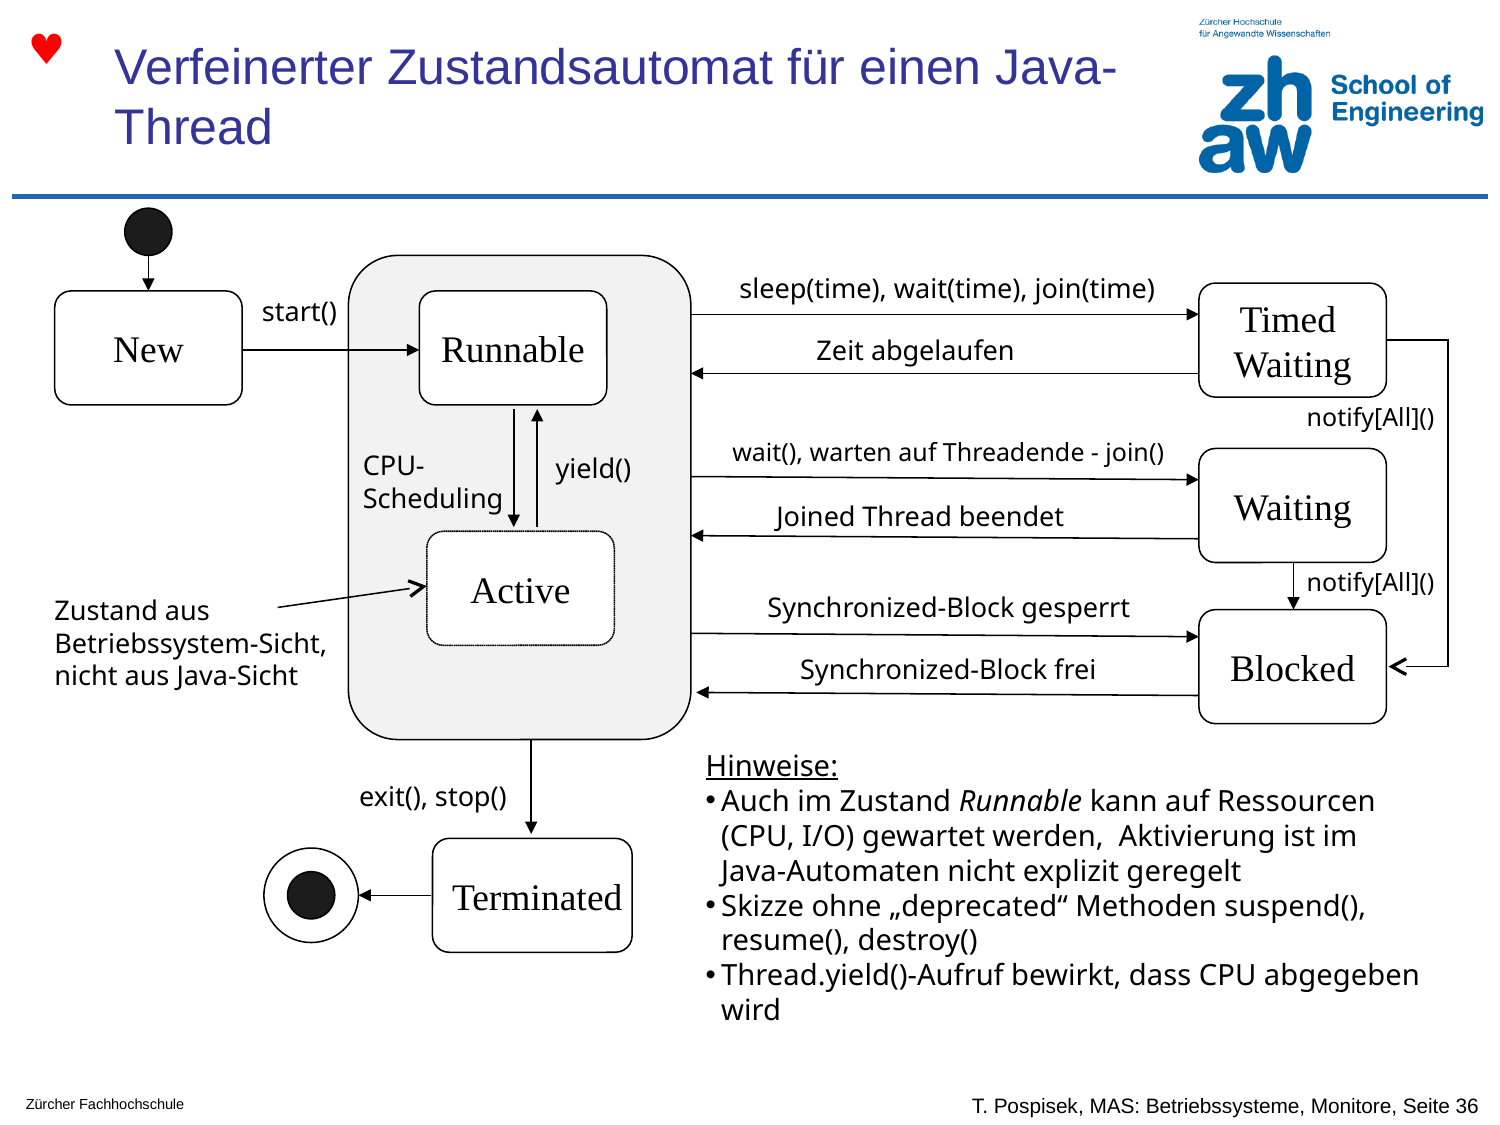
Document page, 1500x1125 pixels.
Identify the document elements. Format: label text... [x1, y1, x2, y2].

text_box [124, 208, 172, 256]
text_box notify[All]() [1291, 394, 1450, 440]
text_box Synchronized-Block frei [785, 645, 1158, 693]
text_box Active [426, 531, 615, 646]
text_box ♥️ [13, 12, 95, 76]
text_box Timed Waiting [1198, 283, 1387, 398]
text_box Synchronized-Block gesperrt [752, 582, 1146, 631]
text_box Terminated [432, 838, 633, 953]
text_box CPU- Scheduling [348, 441, 519, 521]
title Verfeinerter Zustandsautomat für einen Java-Thread [99, 50, 1158, 163]
text_box yield() [540, 444, 647, 492]
text_box Blocked [1198, 609, 1387, 724]
text_box New [54, 290, 243, 405]
text_box wait(), warten auf Threadende - join() [717, 429, 1187, 475]
text_box [348, 255, 691, 740]
text_box notify[All]() [1291, 559, 1447, 605]
text_box Hinweise: Auch im Zustand Runnable kann auf Ressourcen (CPU, I/O) gewartet werden, Aktivierung ist im Java-Automaten nicht explizit geregelt Skizze ohne „deprecated“ Methoden suspend(), resume(), destroy() Thread.yield()-Aufruf bewirkt, dass CPU abgegeben wird [690, 739, 1442, 1035]
text_box sleep(time), wait(time), join(time) [724, 263, 1170, 312]
text_box start() [247, 287, 352, 335]
picture [1199, 19, 1483, 173]
text_box Waiting [1198, 448, 1387, 563]
text_box Runnable [419, 290, 607, 405]
text_box [263, 848, 359, 943]
text_box Zeit abgelaufen [801, 326, 1030, 374]
text_box Joined Thread beendet [761, 491, 1140, 539]
text_box exit(), stop() [344, 772, 522, 820]
text_box Zustand aus Betriebssystem-Sicht, nicht aus Java-Sicht [39, 586, 349, 699]
